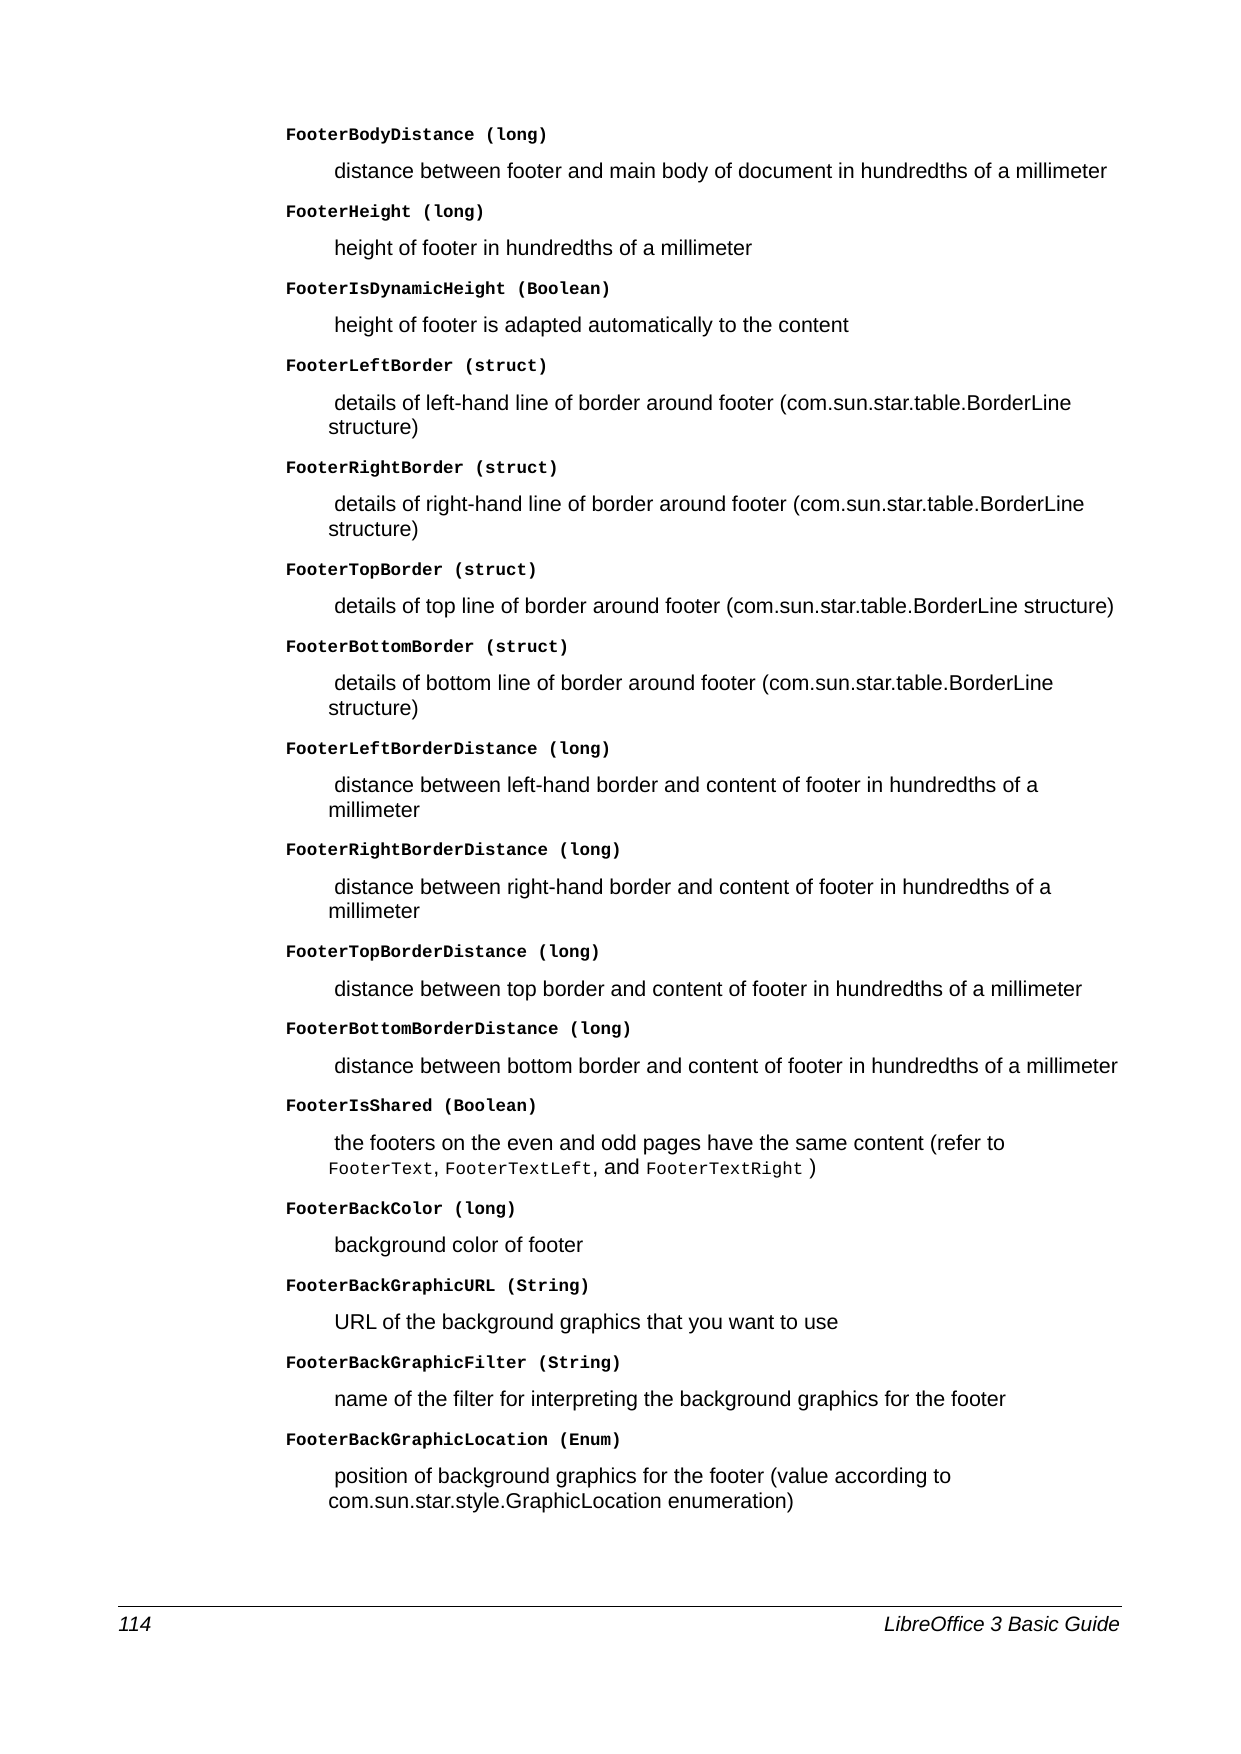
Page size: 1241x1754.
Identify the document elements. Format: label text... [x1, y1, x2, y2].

list FooterTopBorder (struct) [280, 553, 1122, 581]
list FooterBottomBorderDistance (long) [280, 1012, 1122, 1041]
list height of footer in hundredths of a millimeter [328, 236, 1122, 260]
list the footers on the even and odd pages have the same content (refer to FooterText, FooterTextLeft, and FooterTextRight ) [328, 1130, 1122, 1180]
list details of top line of border around footer (com.sun.star.table.BorderLine structure) [328, 593, 1122, 618]
list FooterBodyDistance (long) [280, 118, 1122, 147]
list FooterBackColor (long) [280, 1192, 1122, 1220]
list FooterLeftBorderDistance (long) [280, 732, 1122, 760]
list FooterTopBorderDistance (long) [280, 935, 1122, 964]
list FooterBottomBorder (struct) [280, 630, 1122, 658]
list FooterBackGraphicURL (String) [280, 1269, 1122, 1297]
list distance between left-hand border and content of footer in hundredths of a millimeter [328, 772, 1122, 822]
list FooterRightBorderDistance (long) [280, 833, 1122, 862]
list FooterIsDynamicHeight (Boolean) [280, 272, 1122, 301]
list name of the filter for interpreting the background graphics for the footer [328, 1387, 1122, 1411]
list FooterBackGraphicLocation (Enum) [280, 1423, 1122, 1452]
list distance between bottom border and content of footer in hundredths of a millimeter [328, 1053, 1122, 1077]
list FooterRightBorder (struct) [280, 451, 1122, 479]
list FooterIsShared (Boolean) [280, 1089, 1122, 1118]
list FooterBackGraphicFilter (String) [280, 1346, 1122, 1374]
list details of bottom line of border around footer (com.sun.star.table.BorderLine structure) [328, 670, 1122, 720]
list FooterHeight (long) [280, 195, 1122, 224]
list FooterLeftBorder (struct) [280, 349, 1122, 378]
list distance between top border and content of footer in hundredths of a millimeter [328, 976, 1122, 1000]
list height of footer is adapted automatically to the content [328, 313, 1122, 337]
list distance between footer and main body of document in hundredths of a millimeter [328, 158, 1122, 183]
list details of right-hand line of border around footer (com.sun.star.table.BorderLine structure) [328, 492, 1122, 541]
list background color of footer [328, 1232, 1122, 1257]
list URL of the background graphics that you want to use [328, 1309, 1122, 1334]
list distance between right-hand border and content of footer in hundredths of a millimeter [328, 874, 1122, 923]
list details of left-hand line of border around footer (com.sun.star.table.BorderLine structure) [328, 390, 1122, 439]
list position of background graphics for the footer (value according to com.sun.star.style.GraphicLocation enumeration) [328, 1464, 1122, 1513]
